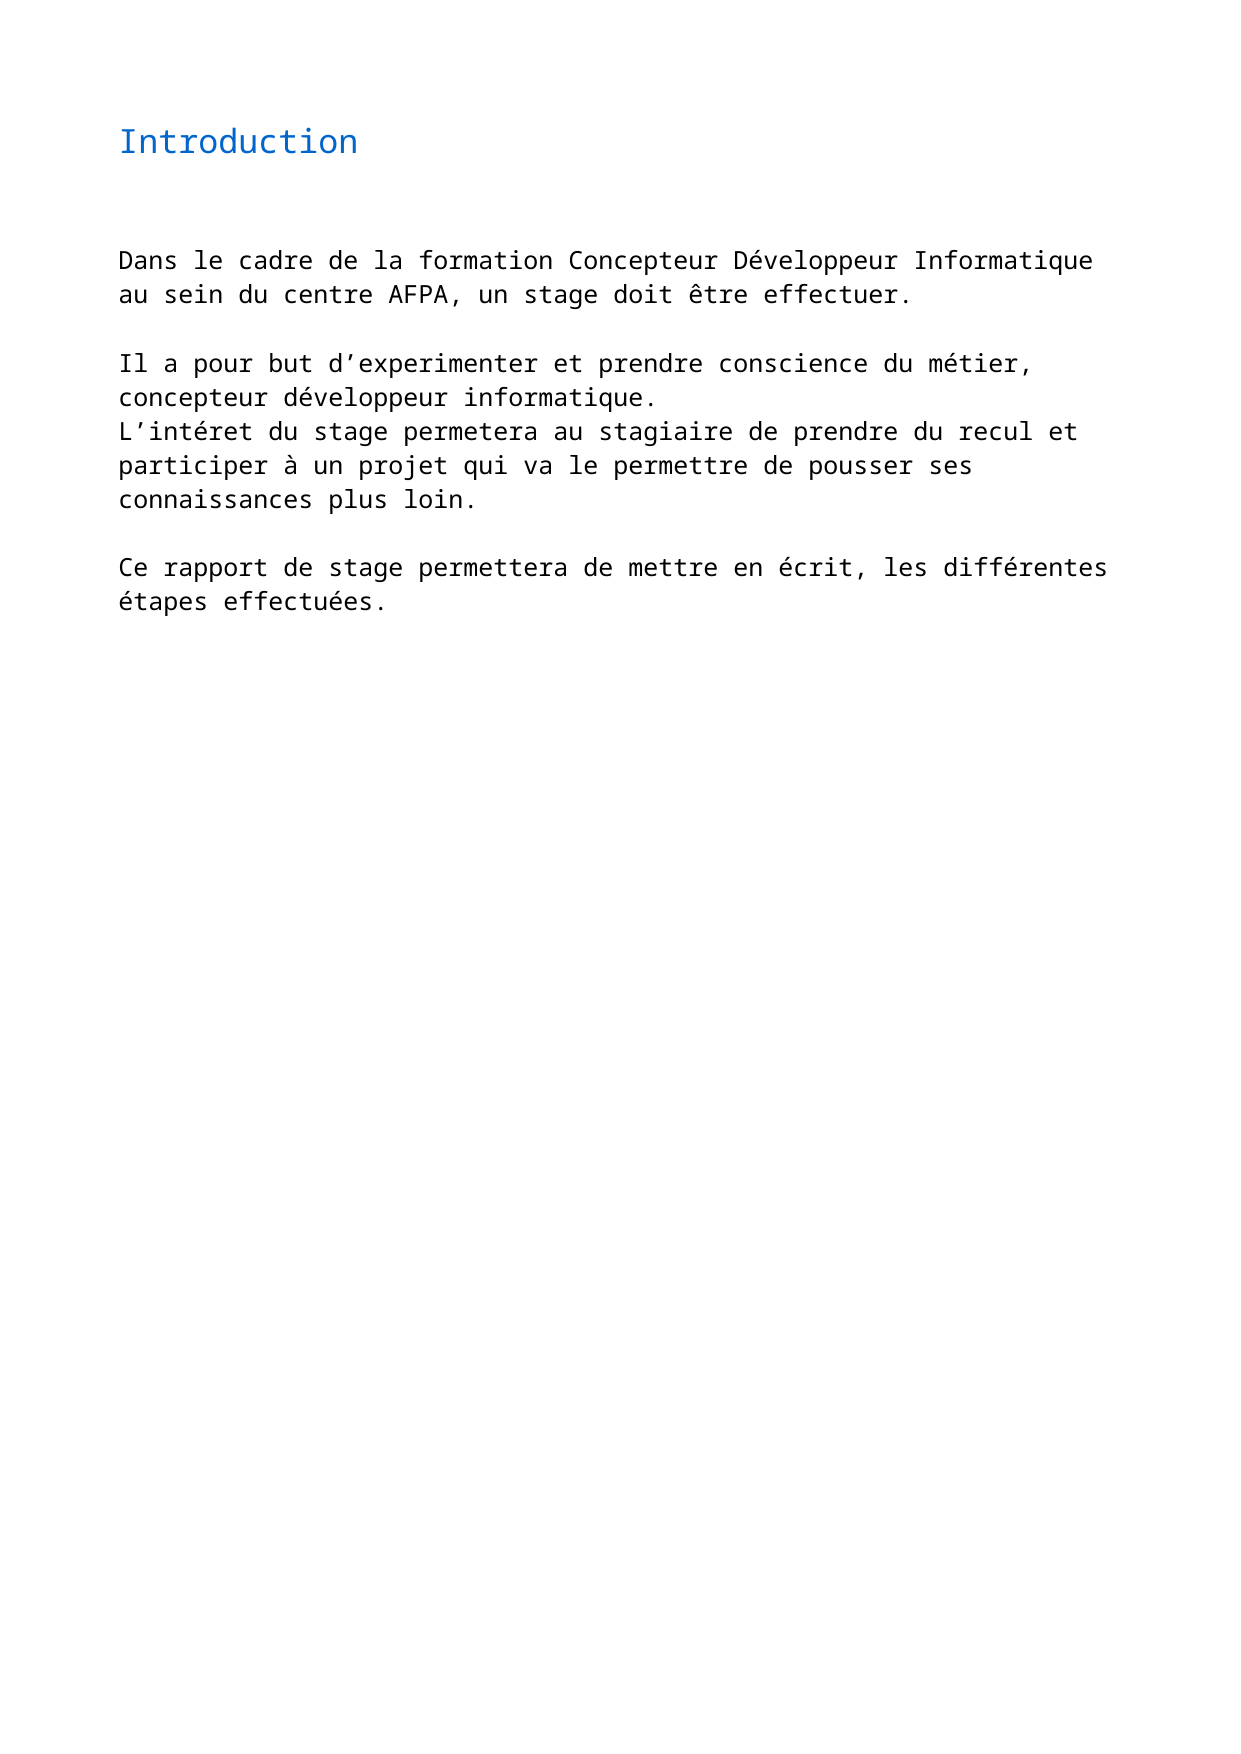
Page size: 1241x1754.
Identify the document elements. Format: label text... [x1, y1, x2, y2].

text Dans le cadre de la formation Concepteur Développeur Informatique au sein du centre AFPA, un stage doit être effectuer. [118, 243, 1122, 311]
text Introduction [118, 118, 1122, 163]
text L’intéret du stage permetera au stagiaire de prendre du recul et participer à un projet qui va le permettre de pousser ses connaissances plus loin. [118, 413, 1122, 516]
text Il a pour but d’experimenter et prendre conscience du métier, concepteur développeur informatique. [118, 345, 1122, 413]
text Ce rapport de stage permettera de mettre en écrit, les différentes étapes effectuées. [118, 549, 1122, 618]
